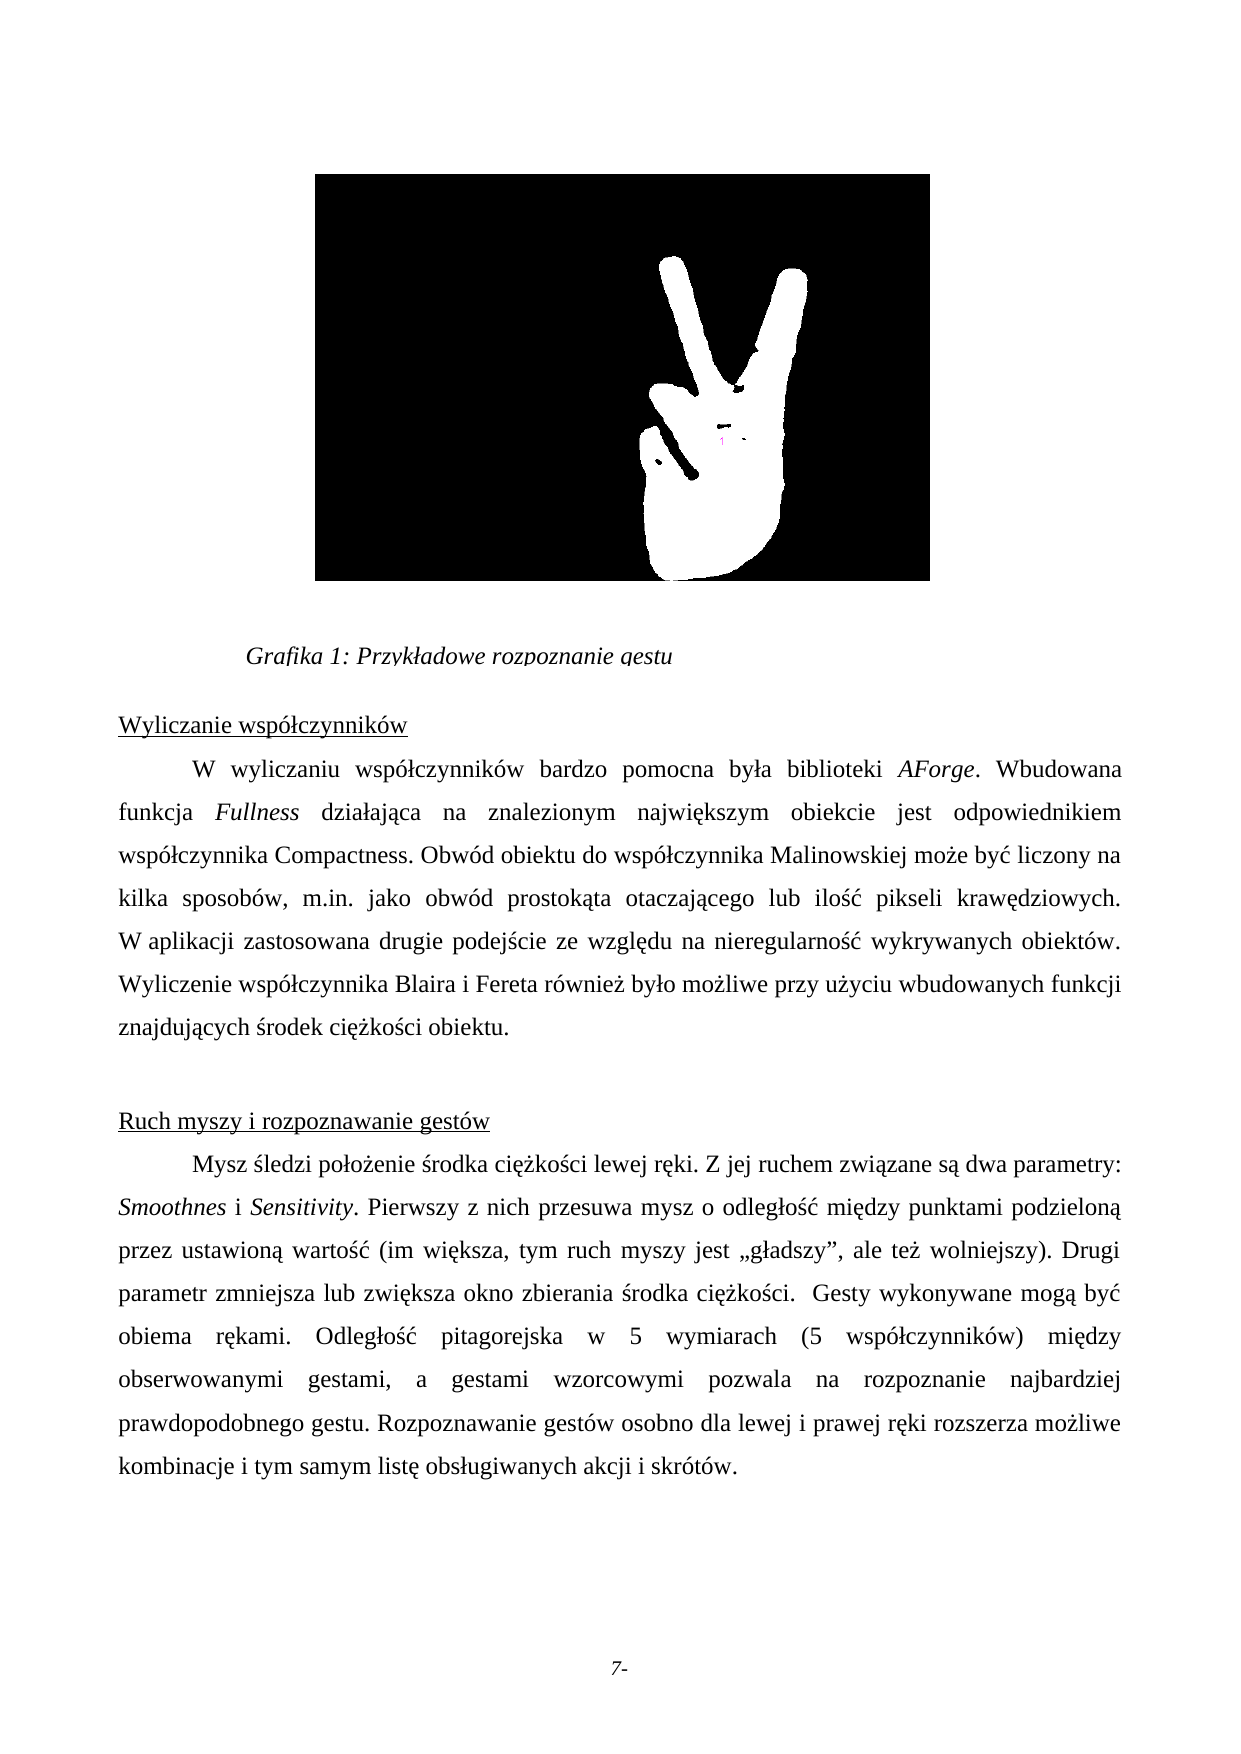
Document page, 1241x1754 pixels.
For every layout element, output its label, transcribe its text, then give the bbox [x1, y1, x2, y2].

text Wyliczanie współczynników [118, 711, 1122, 739]
text Mysz śledzi położenie środka ciężkości lewej ręki. Z jej ruchem związane są dwa parametry: Smoothnes i Sensitivity. Pierwszy z nich przesuwa mysz o odległość między punktami podzieloną przez ustawioną wartość (im większa, tym ruch myszy jest „gładszy”, ale też wolniejszy). Drugi parametr zmniejsza lub zwiększa okno zbierania środka ciężkości. Gesty wykonywane mogą być obiema rękami. Odległość pitagorejska w 5 wymiarach (5 współczynników) między obserwowanymi gestami, a gestami wzorcowymi pozwala na rozpoznanie najbardziej prawdopodobnego gestu. Rozpoznawanie gestów osobno dla lewej i prawej ręki rozszerza możliwe kombinacje i tym samym listę obsługiwanych akcji i skrótów. [118, 1149, 1122, 1479]
text Ruch myszy i rozpoznawanie gestów [118, 1106, 1122, 1134]
text Grafika 1: Przykładowe rozpoznanie gestu [245, 625, 997, 666]
picture [246, 150, 997, 625]
text W wyliczaniu współczynników bardzo pomocna była biblioteki AForge. Wbudowana funkcja Fullness działająca na znalezionym największym obiekcie jest odpowiednikiem współczynnika Compactness. Obwód obiektu do współczynnika Malinowskiej może być liczony na kilka sposobów, m.in. jako obwód prostokąta otaczającego lub ilość pikseli krawędziowych. W aplikacji zastosowana drugie podejście ze względu na nieregularność wykrywanych obiektów. Wyliczenie współczynnika Blaira i Fereta również było możliwe przy użyciu wbudowanych funkcji znajdujących środek ciężkości obiektu. [118, 754, 1122, 1041]
